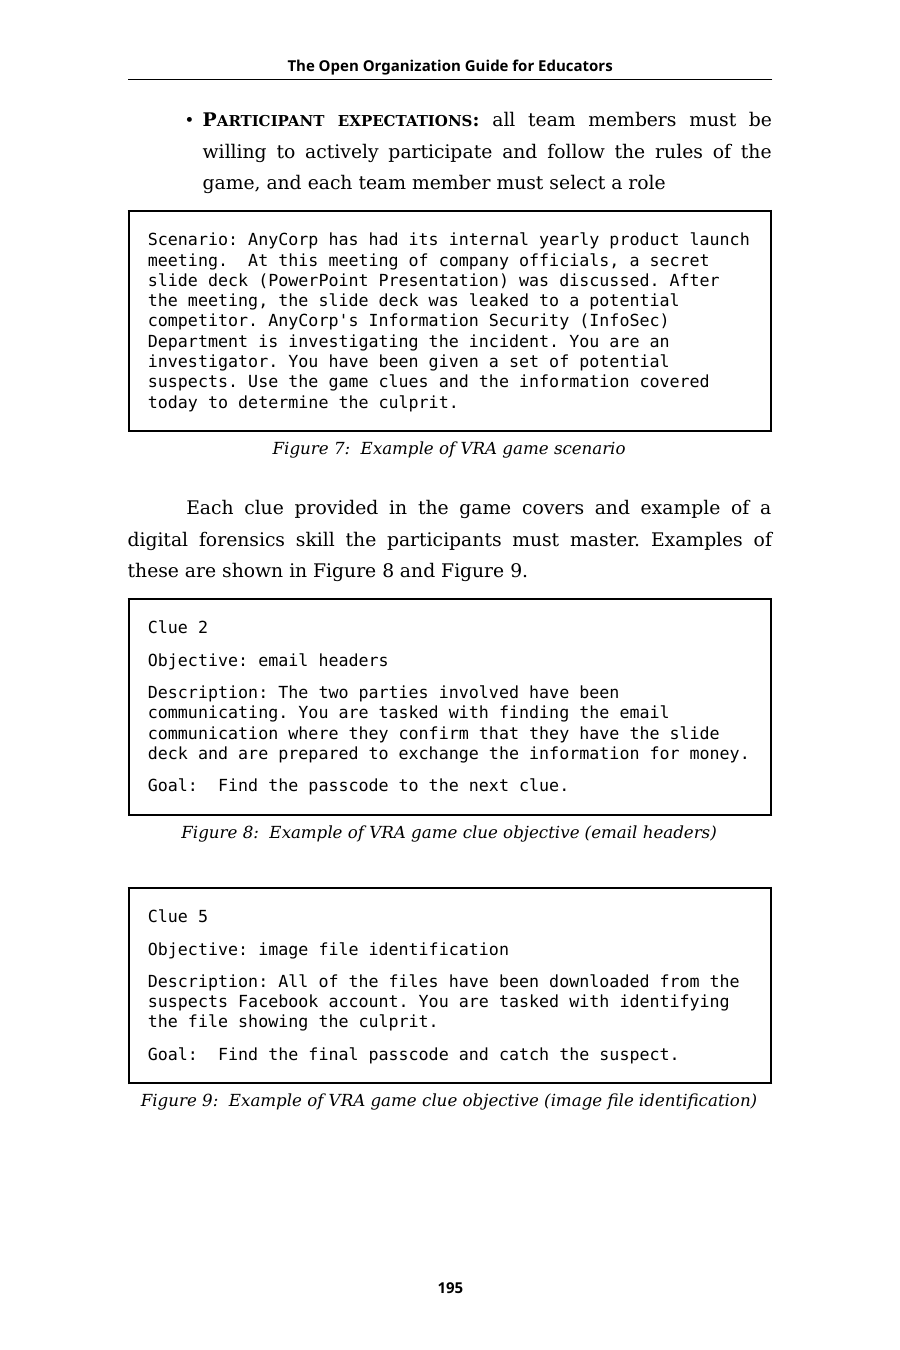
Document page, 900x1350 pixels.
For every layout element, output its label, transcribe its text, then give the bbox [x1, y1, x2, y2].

text Figure 9: Example of VRA game clue objective (image file identification) [127, 1091, 772, 1111]
text Figure 8: Example of VRA game clue objective (email headers) [127, 823, 772, 842]
text Clue 2 [130, 600, 770, 631]
text Description: All of the files have been downloaded from the suspects Facebook account. You are tasked with identifying the file showing the culprit. [130, 952, 770, 1025]
text Each clue provided in the game covers and example of a digital forensics skill the participants must master. Examples of these are shown in Figure 8 and Figure 9. [127, 497, 772, 582]
text Goal: Find the final passcode and catch the suspect. [130, 1025, 770, 1082]
text Figure 7: Example of VRA game scenario [127, 439, 772, 458]
text Objective: image file identification [130, 919, 770, 952]
text Objective: email headers [130, 631, 770, 663]
text Description: The two parties involved have been communicating. You are tasked with finding the email communication where they confirm that they have the slide deck and are prepared to exchange the information for money. [130, 663, 770, 756]
text Scenario: AnyCorp has had its internal yearly product launch meeting. At this meeting of company officials, a secret slide deck (PowerPoint Presentation) was discussed. After the meeting, the slide deck was leaked to a potential competitor. AnyCorp's Information Security (InfoSec) Department is investigating the incident. You are an investigator. You have been given a set of potential suspects. Use the game clues and the information covered today to determine the culprit. [130, 212, 770, 430]
list Participant expectations: all team members must be willing to actively participate and follow the rules of the game, and each team member must select a role [186, 109, 772, 194]
text Clue 5 [130, 889, 770, 919]
text Goal: Find the passcode to the next clue. [130, 756, 770, 814]
